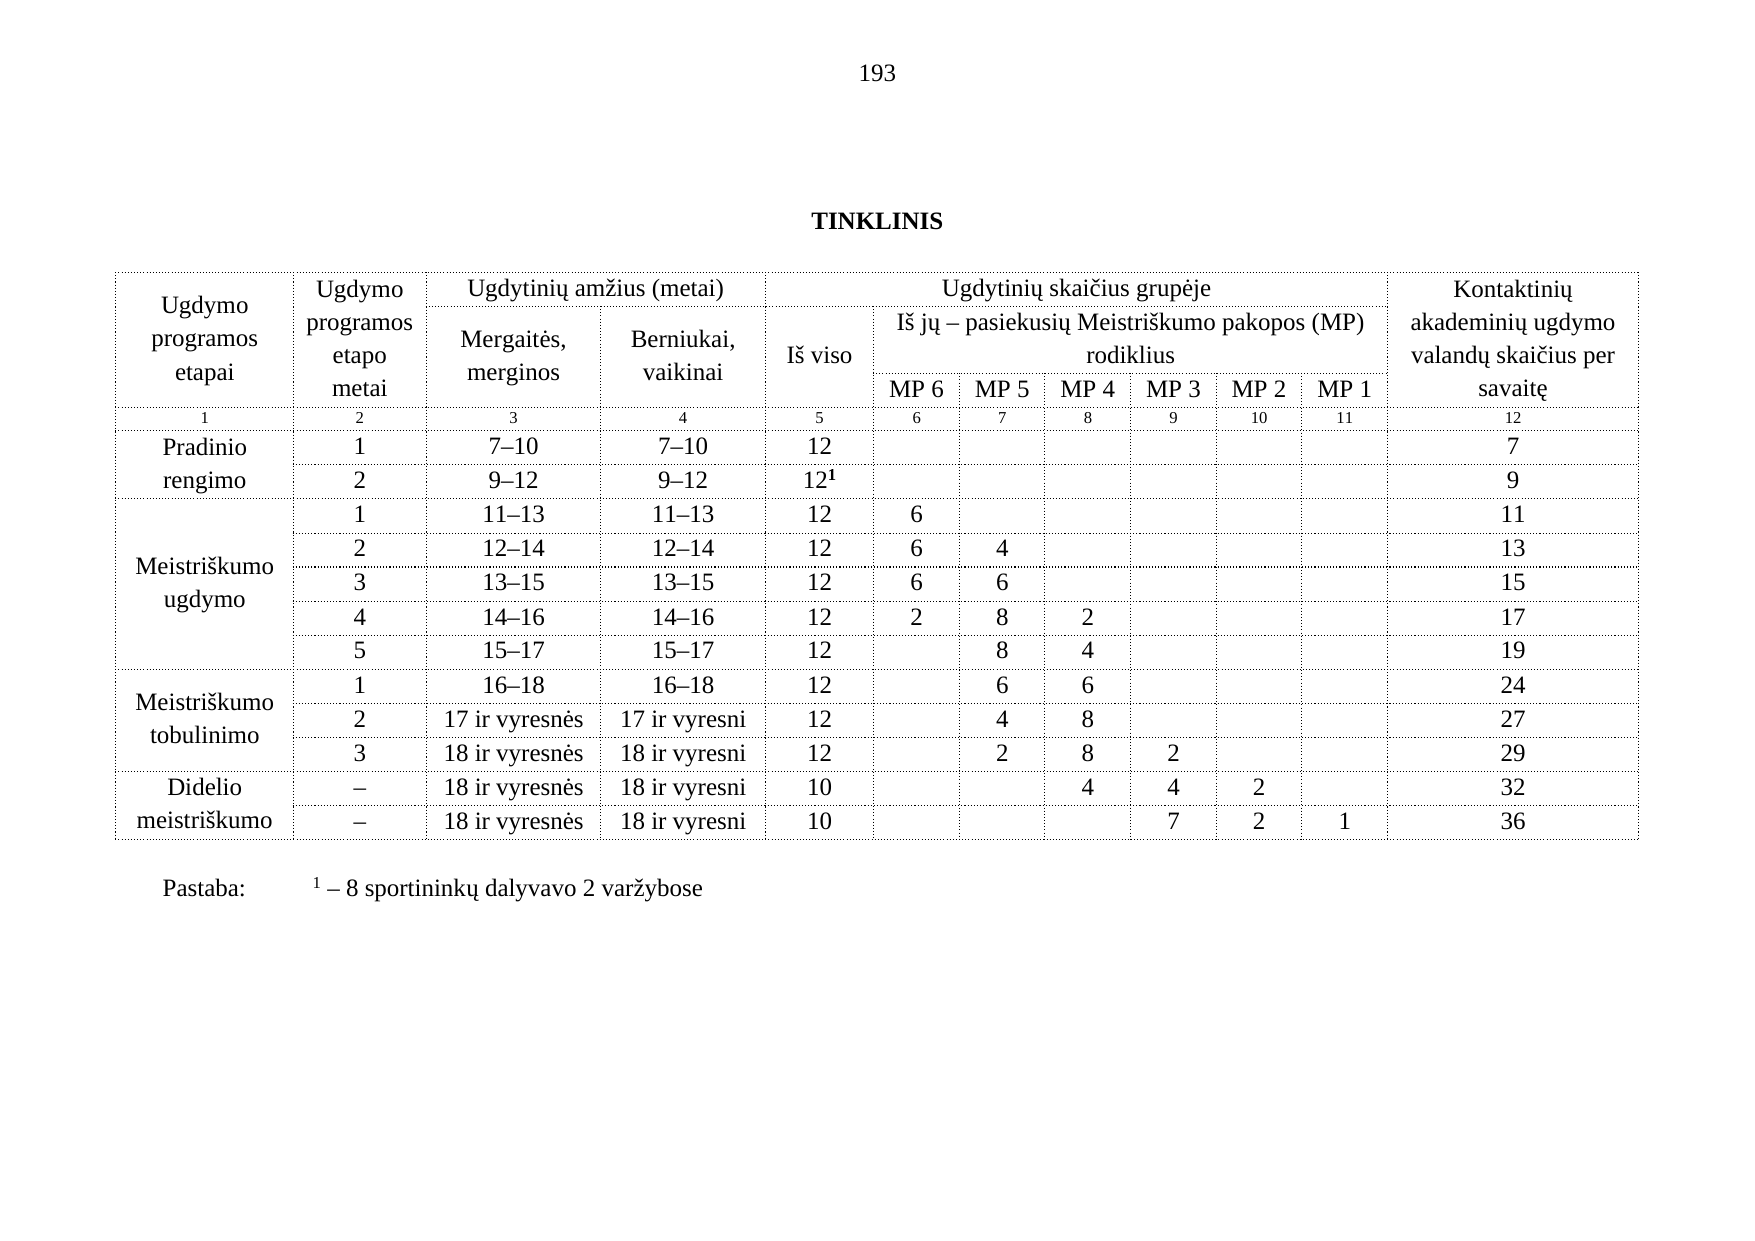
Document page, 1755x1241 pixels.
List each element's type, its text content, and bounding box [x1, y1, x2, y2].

text TINKLINIS [118, 206, 1636, 235]
text Pastaba: 1 – 8 sportininkų dalyvavo 2 varžybose [162, 873, 1580, 902]
